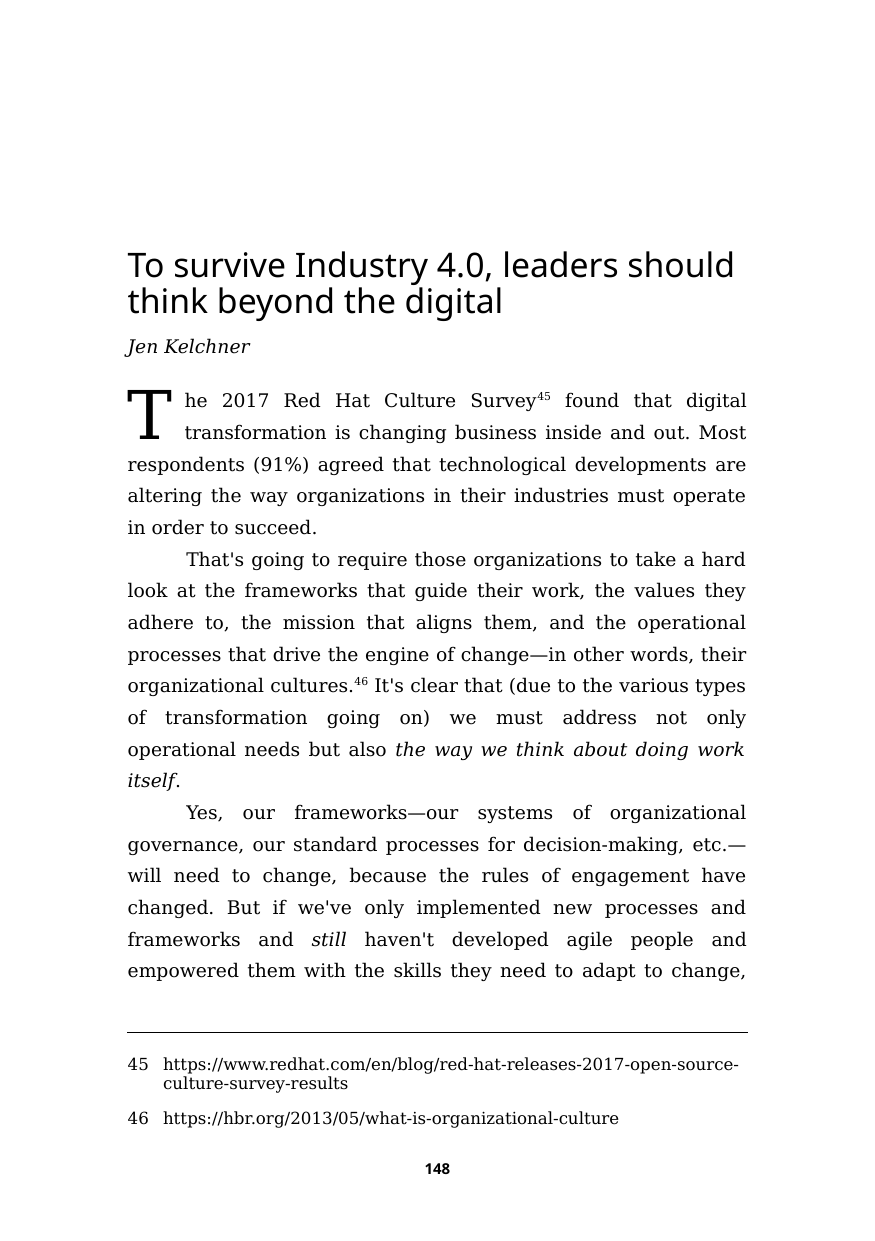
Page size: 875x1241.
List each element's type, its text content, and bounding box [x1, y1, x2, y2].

text The 2017 Red Hat Culture Survey found that digital transformation is changing business inside and out. Most respondents (91%) agreed that technological developments are altering the way organizations in their industries must operate in order to succeed. [127, 391, 747, 539]
text Jen Kelchner [127, 336, 747, 358]
text https://www.redhat.com/en/blog/red-hat-releases-2017-open-source-culture-survey-results [127, 1055, 747, 1094]
text That's going to require those organizations to take a hard look at the frameworks that guide their work, the values they adhere to, the mission that aligns them, and the operational processes that drive the engine of change—in other words, their organizational cultures. It's clear that (due to the various types of transformation going on) we must address not only operational needs but also the way we think about doing work itself. [127, 549, 747, 792]
text https://hbr.org/2013/05/what-is-organizational-culture [127, 1109, 747, 1128]
text Yes, our frameworks—our systems of organizational governance, our standard processes for decision-making, etc.—will need to change, because the rules of engagement have changed. But if we've only implemented new processes and frameworks and still haven't developed agile people and empowered them with the skills they need to adapt to change, [127, 802, 747, 982]
subtitle To survive Industry 4.0, leaders should think beyond the digital [127, 246, 747, 324]
